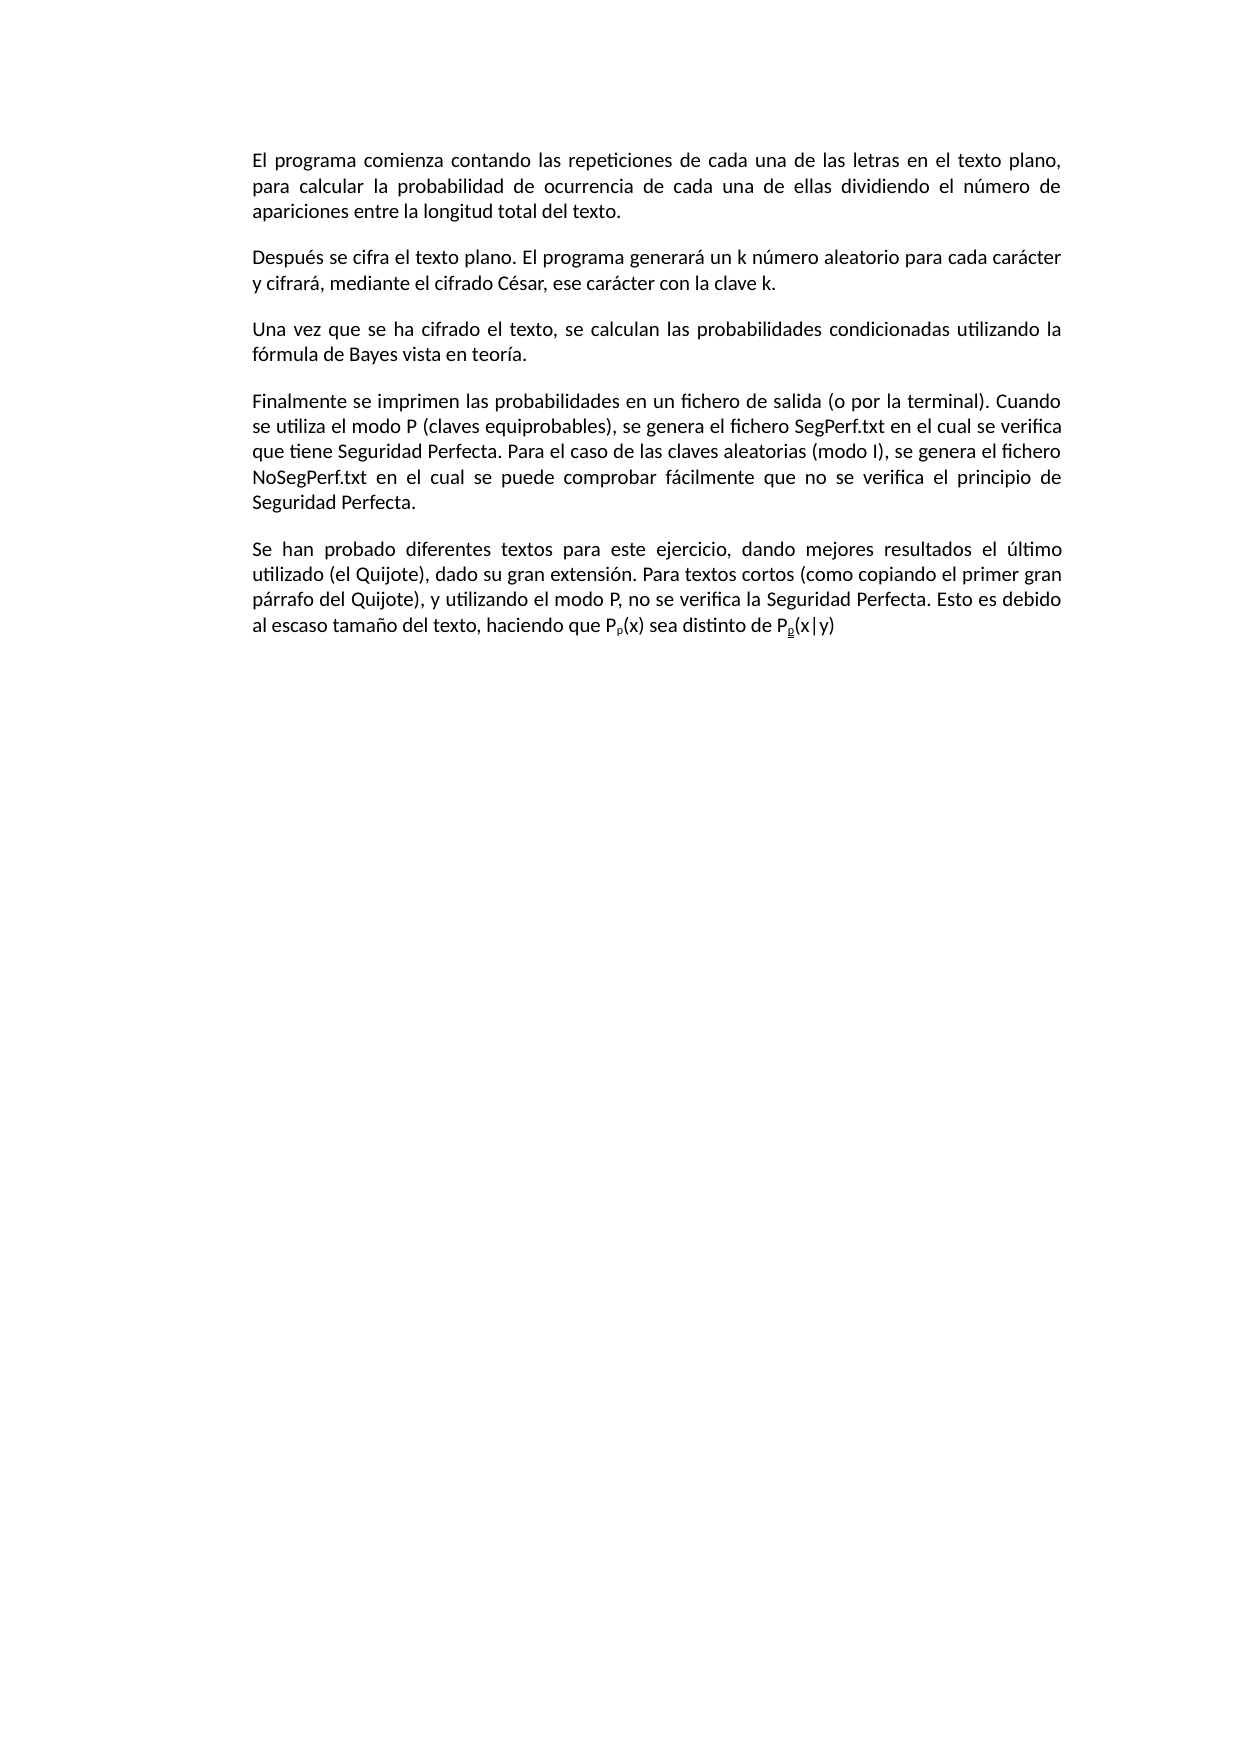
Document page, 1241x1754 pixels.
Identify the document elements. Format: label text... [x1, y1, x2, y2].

text El programa comienza contando las repeticiones de cada una de las letras en el texto plano, para calcular la probabilidad de ocurrencia de cada una de ellas dividiendo el número de apariciones entre la longitud total del texto. [252, 147, 1063, 224]
text Se han probado diferentes textos para este ejercicio, dando mejores resultados el último utilizado (el Quijote), dado su gran extensión. Para textos cortos (como copiando el primer gran párrafo del Quijote), y utilizando el modo P, no se verifica la Seguridad Perfecta. Esto es debido al escaso tamaño del texto, haciendo que Pp(x) sea distinto de Pp(x|y) [252, 536, 1063, 637]
text Después se cifra el texto plano. El programa generará un k número aleatorio para cada carácter y cifrará, mediante el cifrado César, ese carácter con la clave k. [252, 244, 1063, 295]
text Una vez que se ha cifrado el texto, se calculan las probabilidades condicionadas utilizando la fórmula de Bayes vista en teoría. [252, 316, 1063, 367]
text Finalmente se imprimen las probabilidades en un fichero de salida (o por la terminal). Cuando se utiliza el modo P (claves equiprobables), se genera el fichero SegPerf.txt en el cual se verifica que tiene Seguridad Perfecta. Para el caso de las claves aleatorias (modo I), se genera el fichero NoSegPerf.txt en el cual se puede comprobar fácilmente que no se verifica el principio de Seguridad Perfecta. [252, 388, 1063, 515]
